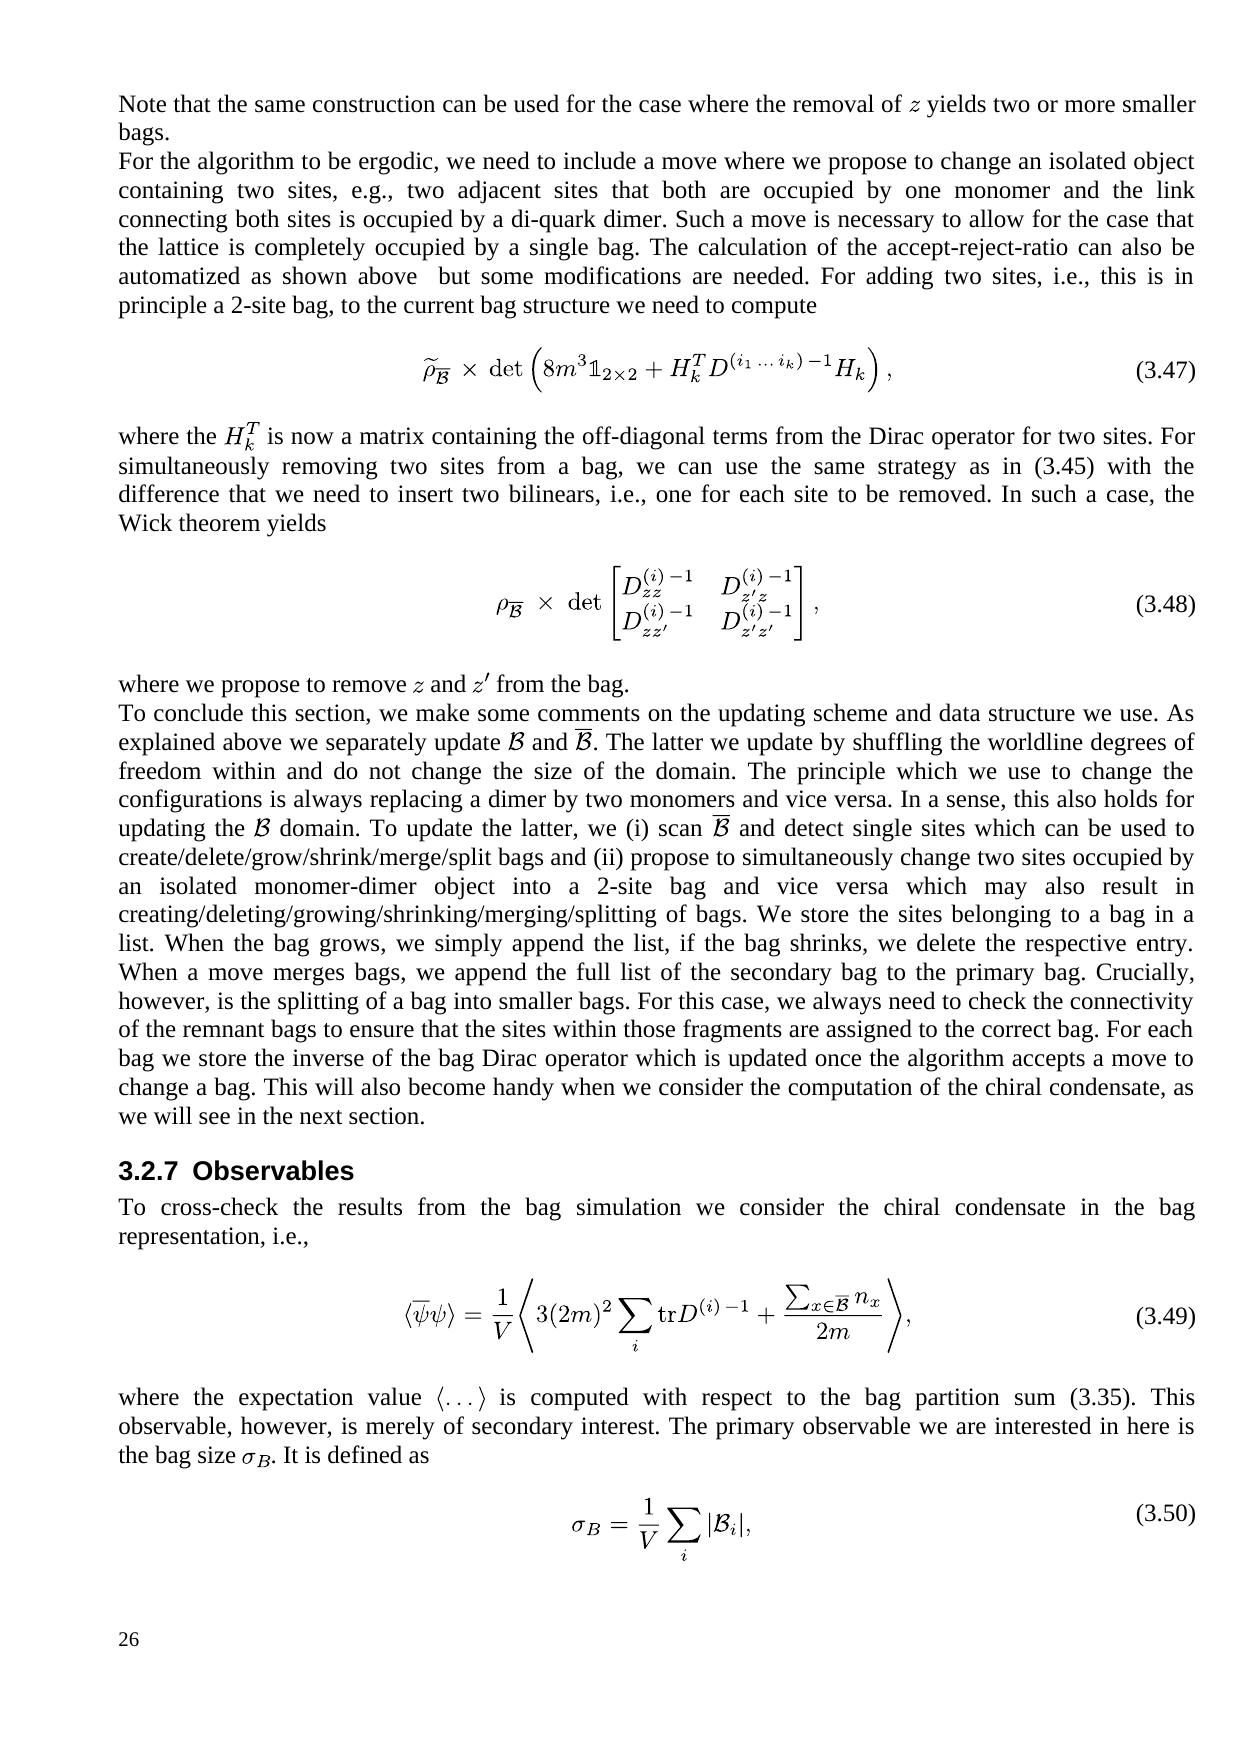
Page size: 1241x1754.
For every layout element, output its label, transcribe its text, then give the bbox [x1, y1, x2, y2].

text To cross-check the results from the bag simulation we consider the chiral condensate in the bag representation, i.e., [118, 1192, 1196, 1249]
text [118, 1278, 531, 1353]
text where the expectation value is computed with respect to the bag partition sum (3.35). This observable, however, is merely of secondary interest. The primary observable we are interested in here is the bag size . It is defined as [118, 1382, 1196, 1469]
text where we propose to remove and from the bag. [118, 669, 1196, 698]
text Note that the same construction can be used for the case where the removal of yields two or more smaller bags. [118, 89, 1196, 146]
text [118, 347, 540, 392]
subtitle Observables [118, 1154, 1196, 1186]
text [118, 566, 613, 641]
text [118, 1498, 647, 1526]
text For the algorithm to be ergodic, we need to include a move where we propose to change an isolated object containing two sites, e.g., two adjacent sites that both are occupied by one monomer and the link connecting both sites is occupied by a di-quark dimer. Such a move is necessary to allow for the case that the lattice is completely occupied by a single bag. The calculation of the accept-reject-ratio can also be automatized as shown above but some modifications are needed. For adding two sites, i.e., this is in principle a 2-site bag, to the current bag structure we need to compute [118, 146, 1196, 319]
text (3.47) [870, 347, 1196, 392]
text To conclude this section, we make some comments on the updating scheme and data structure we use. As explained above we separately update and . The latter we update by shuffling the worldline degrees of freedom within and do not change the size of the domain. The principle which we use to change the configurations is always replacing a dimer by two monomers and vice versa. In a sense, this also holds for updating the domain. To update the latter, we (i) scan and detect single sites which can be used to create/delete/grow/shrink/merge/split bags and (ii) propose to simultaneously change two sites occupied by an isolated monomer-dimer object into a 2-site bag and vice versa which may also result in creating/deleting/growing/shrinking/merging/splitting of bags. We store the sites belonging to a bag in a list. When the bag grows, we simply append the list, if the bag shrinks, we delete the respective entry. When a move merges bags, we append the full list of the secondary bag to the primary bag. Crucially, however, is the splitting of a bag into smaller bags. For this case, we always need to check the connectivity of the remnant bags to ensure that the sites within those fragments are assigned to the correct bag. For each bag we store the inverse of the bag Dirac operator which is updated once the algorithm accepts a move to change a bag. This will also become handy when we consider the computation of the chiral condensate, as we will see in the next section. [118, 698, 1196, 1129]
text (3.50) [651, 1498, 1196, 1526]
text where the is now a matrix containing the off-diagonal terms from the Dirac operator for two sites. For simultaneously removing two sites from a bag, we can use the same strategy as in (3.45) with the difference that we need to insert two bilinears, i.e., one for each site to be removed. In such a case, the Wick theorem yields [118, 421, 1196, 537]
text (3.48) [802, 566, 1196, 641]
text (3.49) [890, 1278, 1196, 1353]
